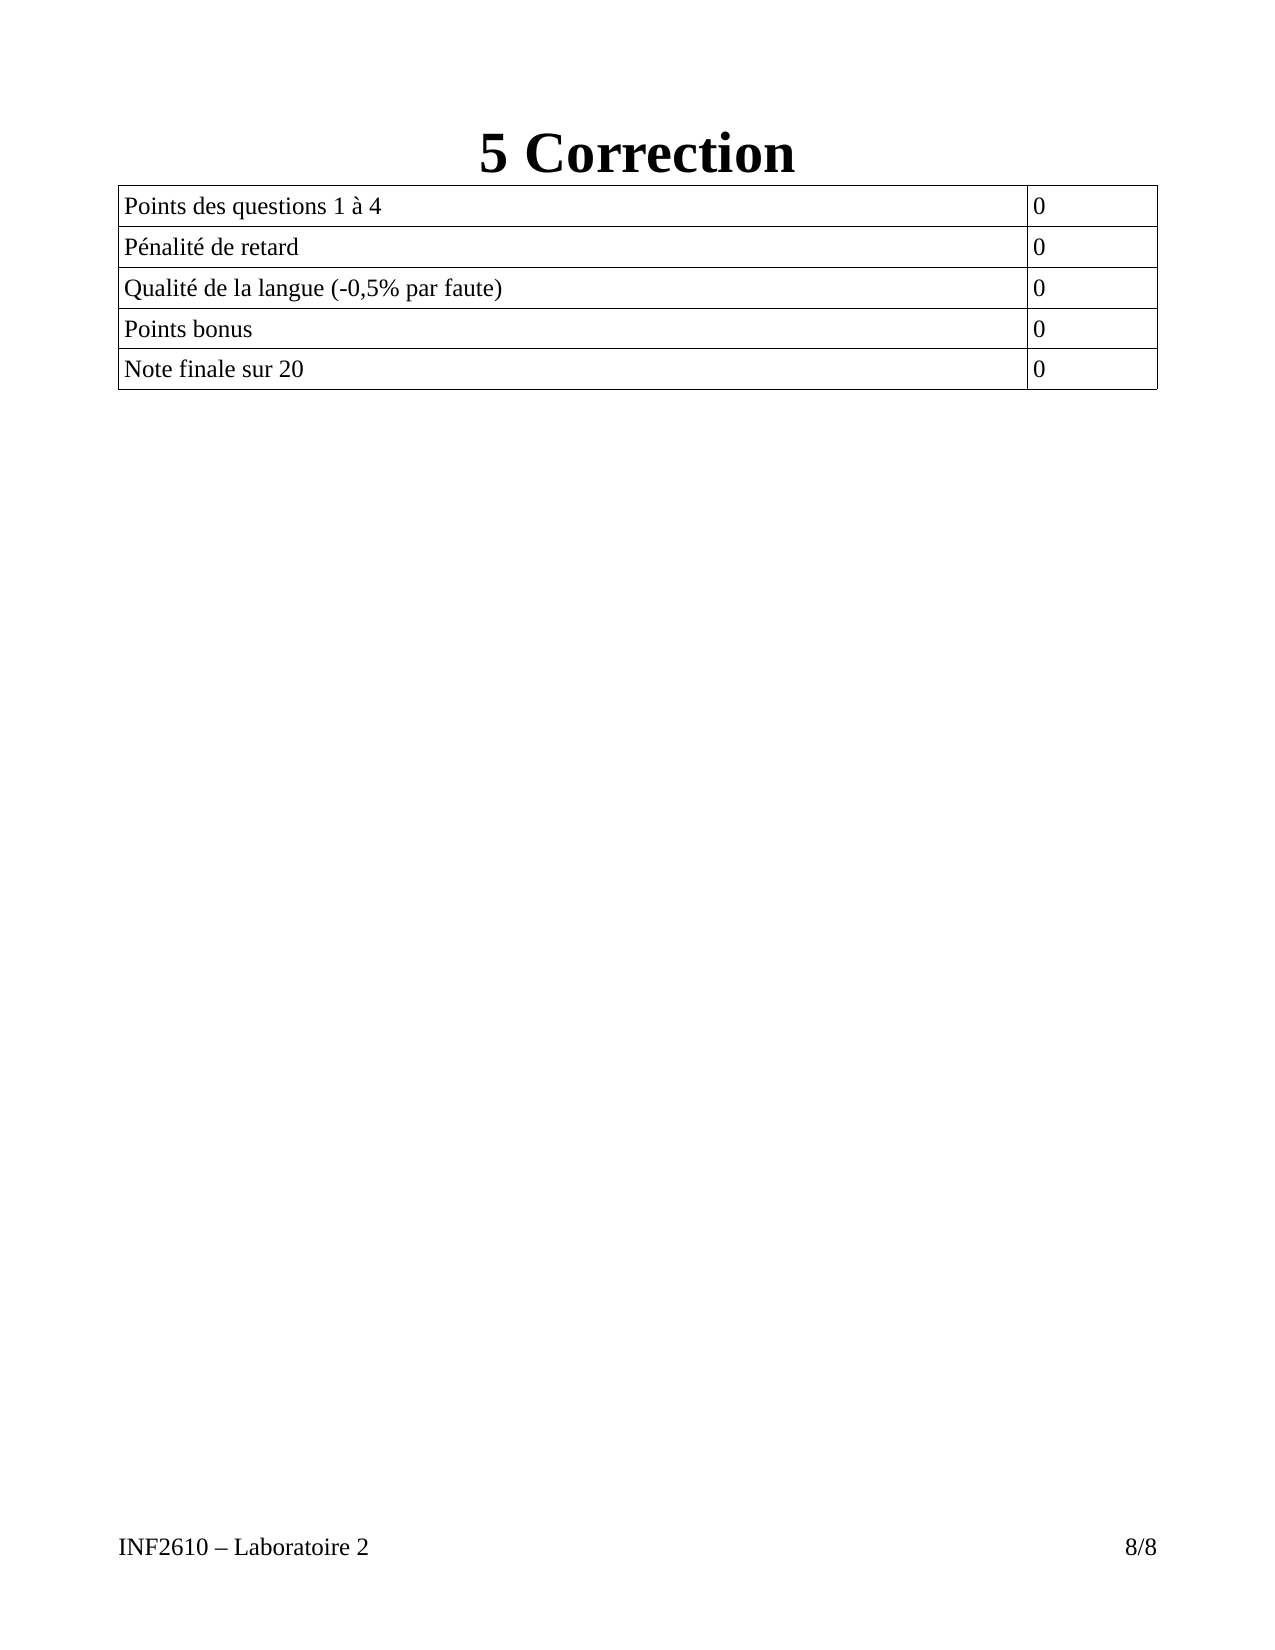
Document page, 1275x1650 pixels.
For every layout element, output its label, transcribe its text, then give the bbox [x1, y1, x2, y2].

table_cell 0 [1028, 349, 1157, 389]
table_cell Note finale sur 20 [119, 349, 1027, 389]
table_header Points des questions 1 à 4 [119, 186, 1027, 226]
subtitle Correction [118, 118, 1157, 185]
table_cell Qualité de la langue (-0,5% par faute) [119, 268, 1027, 307]
table_cell Points bonus [119, 309, 1027, 348]
table_header 0 [1028, 186, 1157, 226]
table_cell 0 [1028, 309, 1157, 348]
table_cell 0 [1028, 227, 1157, 267]
table_cell 0 [1028, 268, 1157, 307]
table_cell Pénalité de retard [119, 227, 1027, 267]
